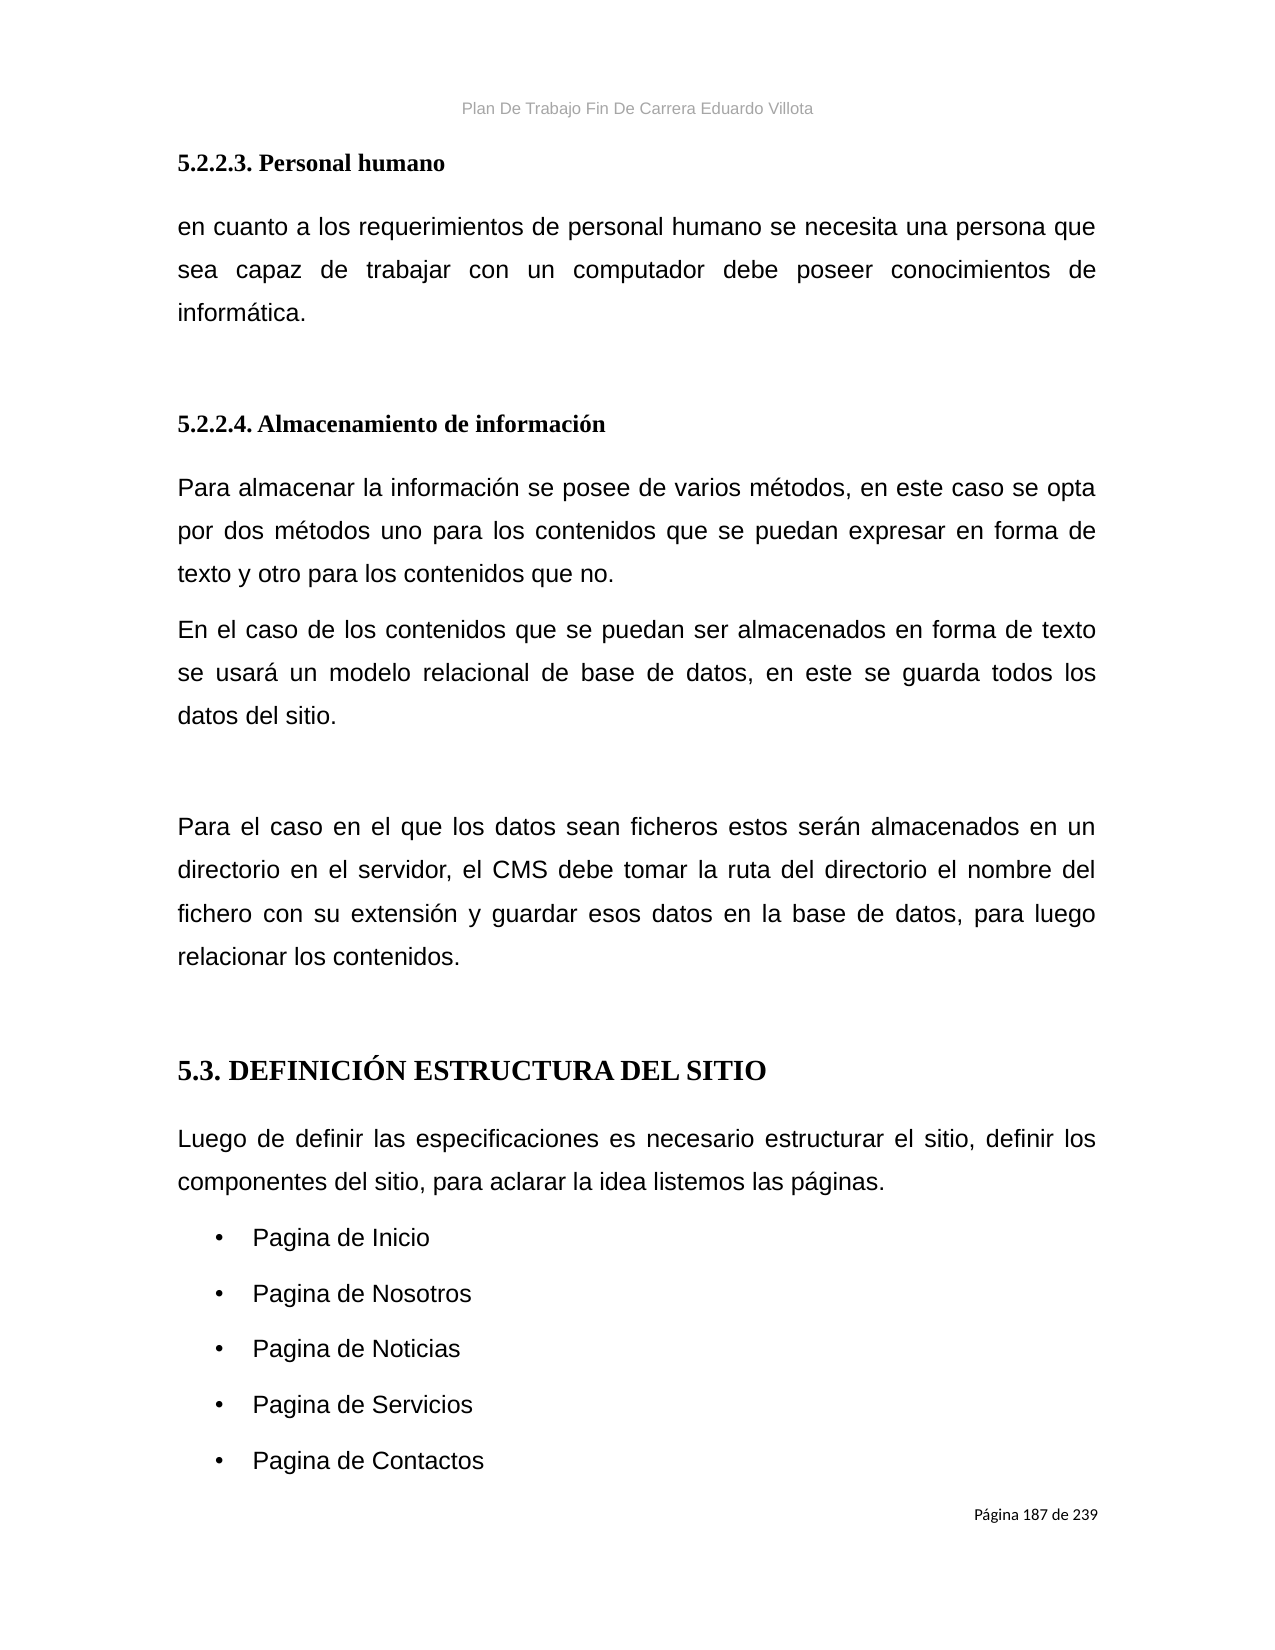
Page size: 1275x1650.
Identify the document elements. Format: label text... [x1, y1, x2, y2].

text Para almacenar la información se posee de varios métodos, en este caso se opta por dos métodos uno para los contenidos que se puedan expresar en forma de texto y otro para los contenidos que no. [177, 473, 1098, 588]
text Para el caso en el que los datos sean ficheros estos serán almacenados en un directorio en el servidor, el CMS debe tomar la ruta del directorio el nombre del fichero con su extensión y guardar esos datos en la base de datos, para luego relacionar los contenidos. [177, 812, 1098, 971]
text En el caso de los contenidos que se puedan ser almacenados en forma de texto se usará un modelo relacional de base de datos, en este se guarda todos los datos del sitio. [177, 615, 1098, 730]
text 5.2.2.4. Almacenamiento de información [177, 409, 1098, 438]
text 5.2.2.3. Personal humano [177, 148, 1098, 176]
list Pagina de Contactos [215, 1446, 1098, 1475]
text en cuanto a los requerimientos de personal humano se necesita una persona que sea capaz de trabajar con un computador debe poseer conocimientos de informática. [177, 212, 1098, 327]
list Pagina de Nosotros [215, 1279, 1098, 1307]
text Luego de definir las especificaciones es necesario estructurar el sitio, definir los componentes del sitio, para aclarar la idea listemos las páginas. [177, 1124, 1098, 1196]
text 5.3. DEFINICIÓN ESTRUCTURA DEL SITIO [177, 1053, 1098, 1087]
list Pagina de Inicio [215, 1223, 1098, 1252]
list Pagina de Servicios [215, 1390, 1098, 1419]
list Pagina de Noticias [215, 1334, 1098, 1363]
